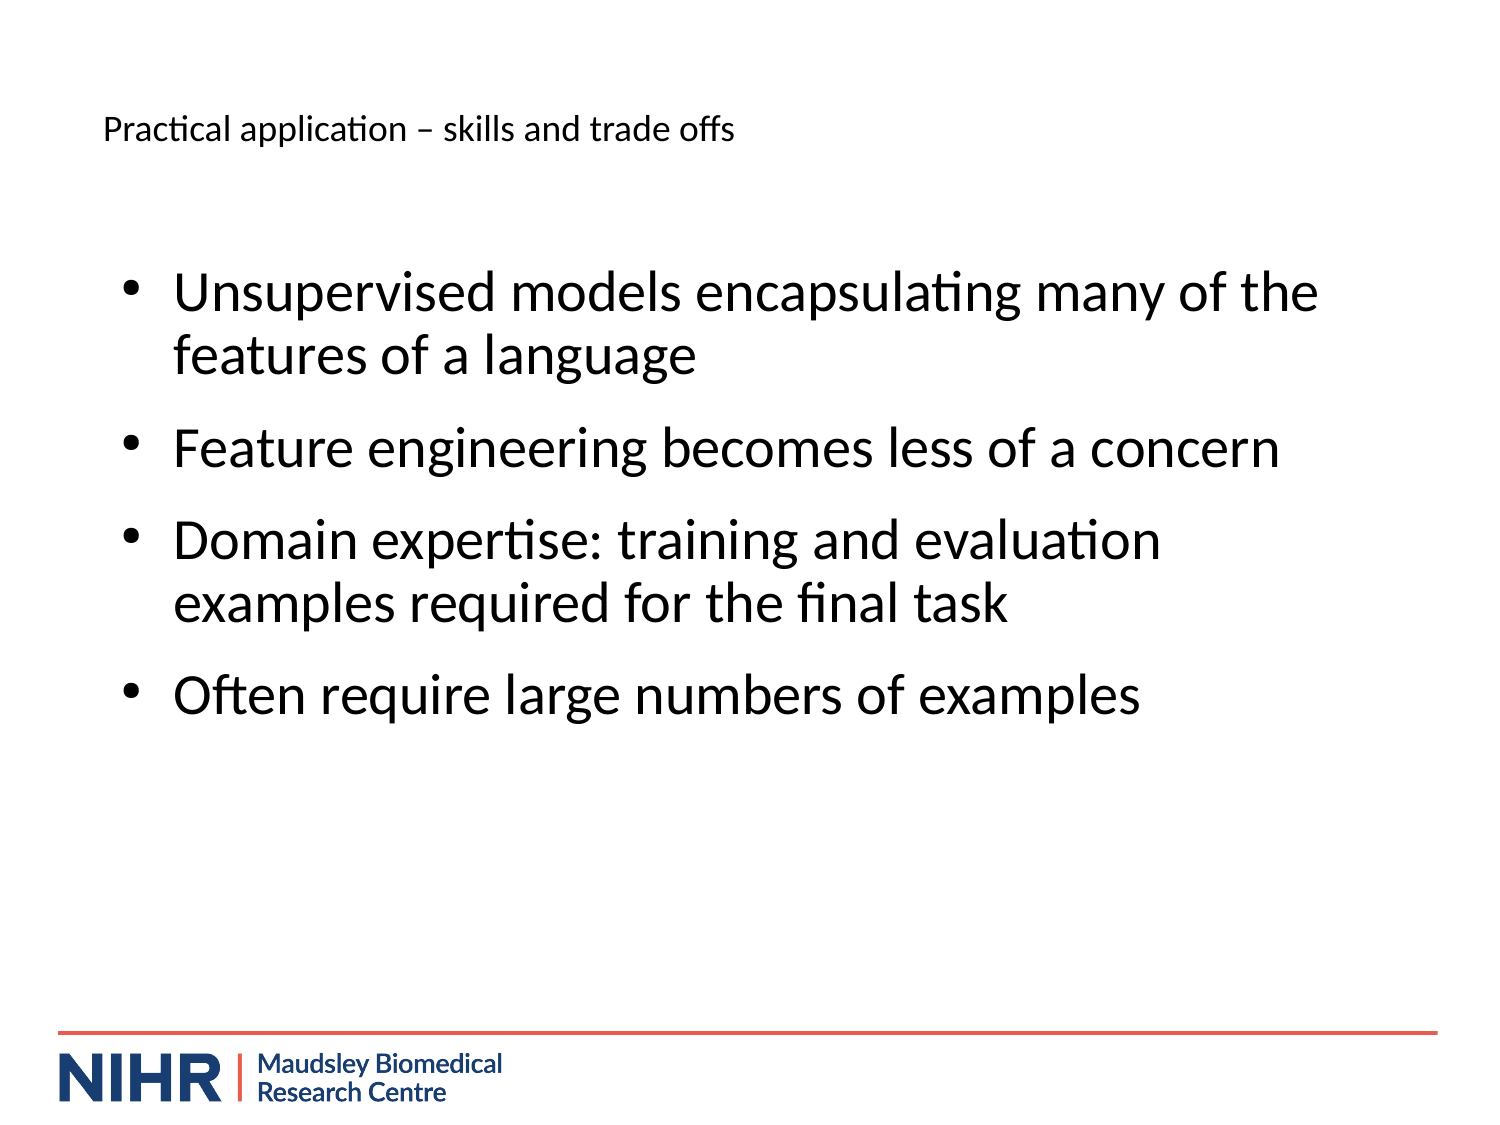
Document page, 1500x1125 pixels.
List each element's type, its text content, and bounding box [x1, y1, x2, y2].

picture [29, 1018, 531, 1125]
list Unsupervised models encapsulating many of the features of a language Feature engineering becomes less of a concern Domain expertise: training and evaluation examples required for the final task Often require large numbers of examples [103, 261, 1397, 998]
title Practical application – skills and trade offs [103, 59, 1397, 204]
